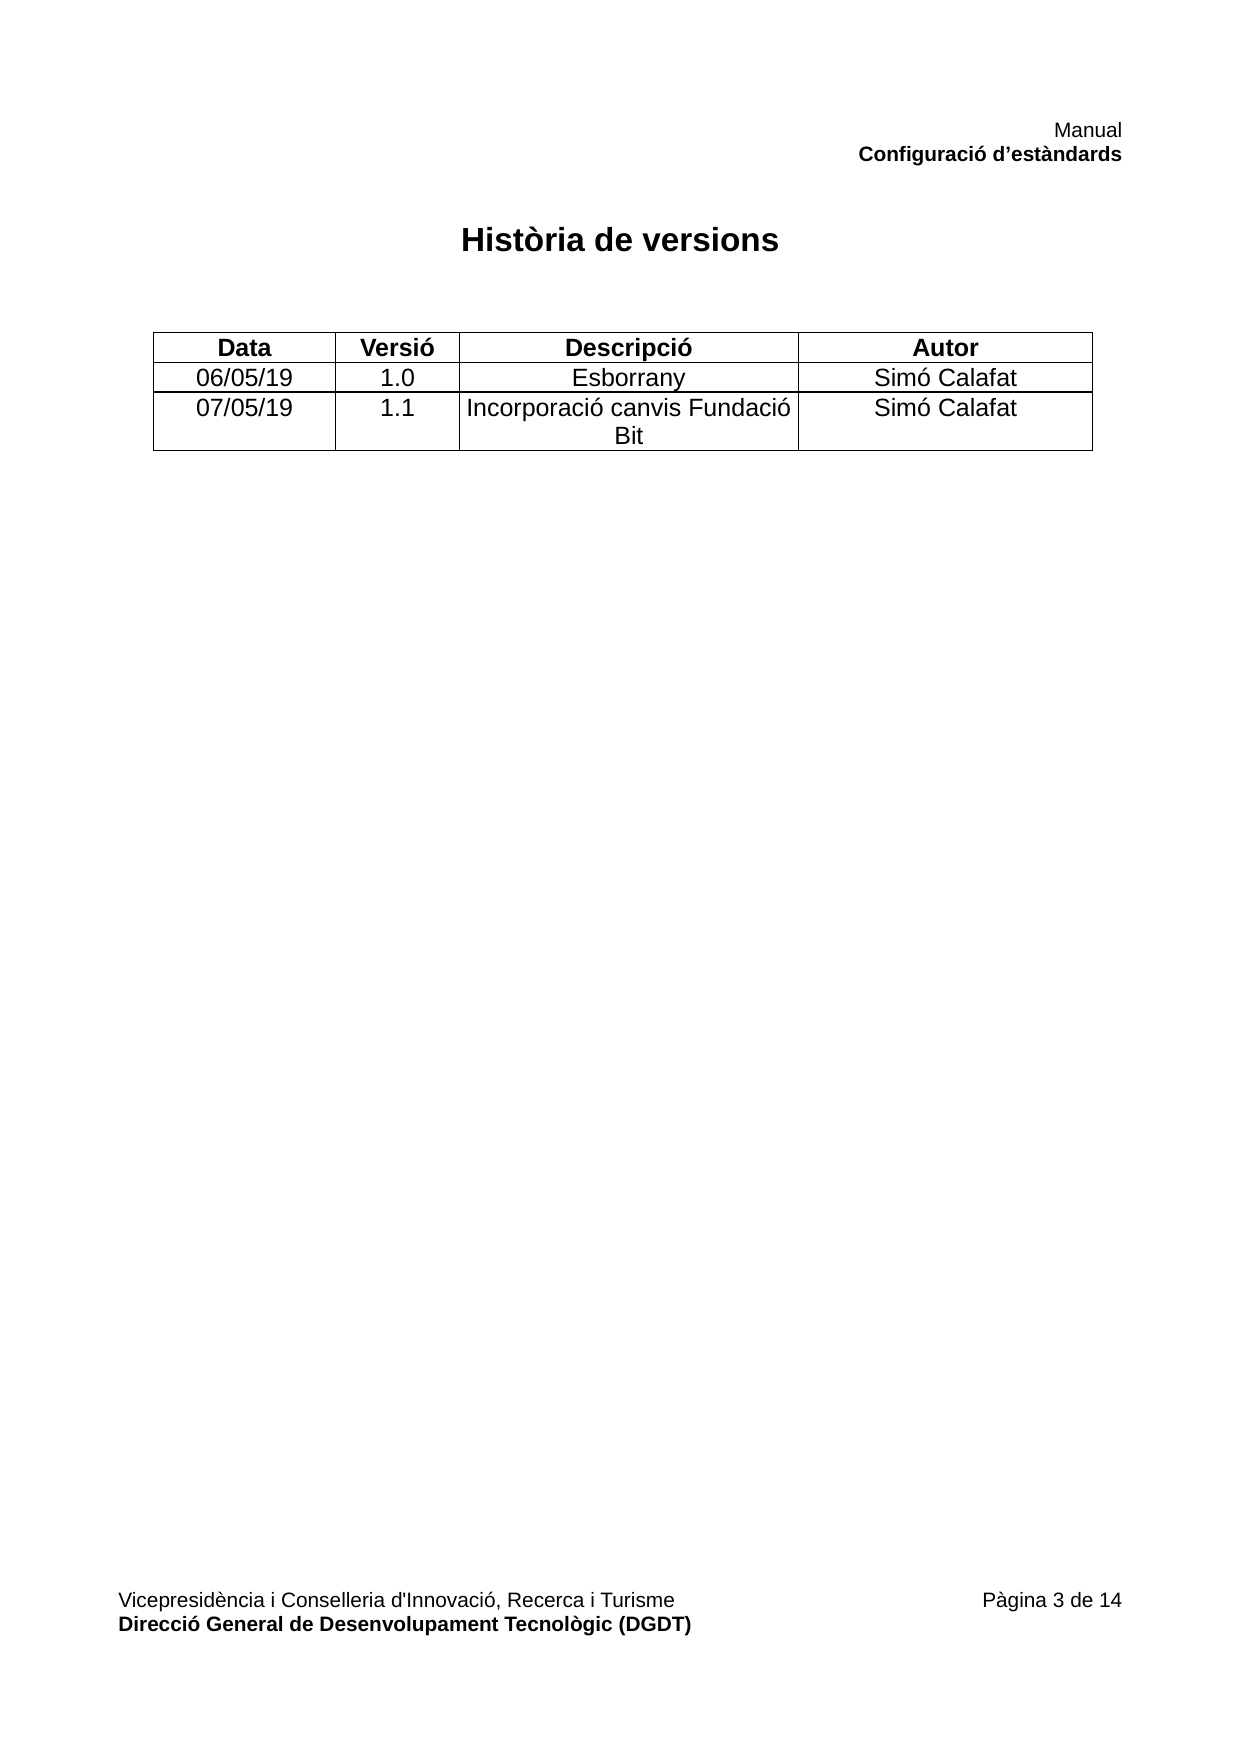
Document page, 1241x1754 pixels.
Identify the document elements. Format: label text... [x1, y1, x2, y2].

table_cell Simó Calafat [799, 393, 1092, 450]
table_cell 05/06/19 [154, 363, 335, 391]
table_cell 05/07/19 [154, 393, 335, 450]
table_header Descripció [460, 333, 798, 362]
table_cell 1.0 [336, 363, 459, 391]
table_cell Simó Calafat [799, 363, 1092, 391]
table_cell Incorporació canvis Fundació Bit [460, 393, 798, 450]
subtitle Història de versions [118, 221, 1122, 259]
table_header Autor [799, 333, 1092, 362]
table_header Versió [336, 333, 459, 362]
table_header Data [154, 333, 335, 362]
table_cell Esborrany [460, 363, 798, 391]
table_cell 1.1 [336, 393, 459, 450]
